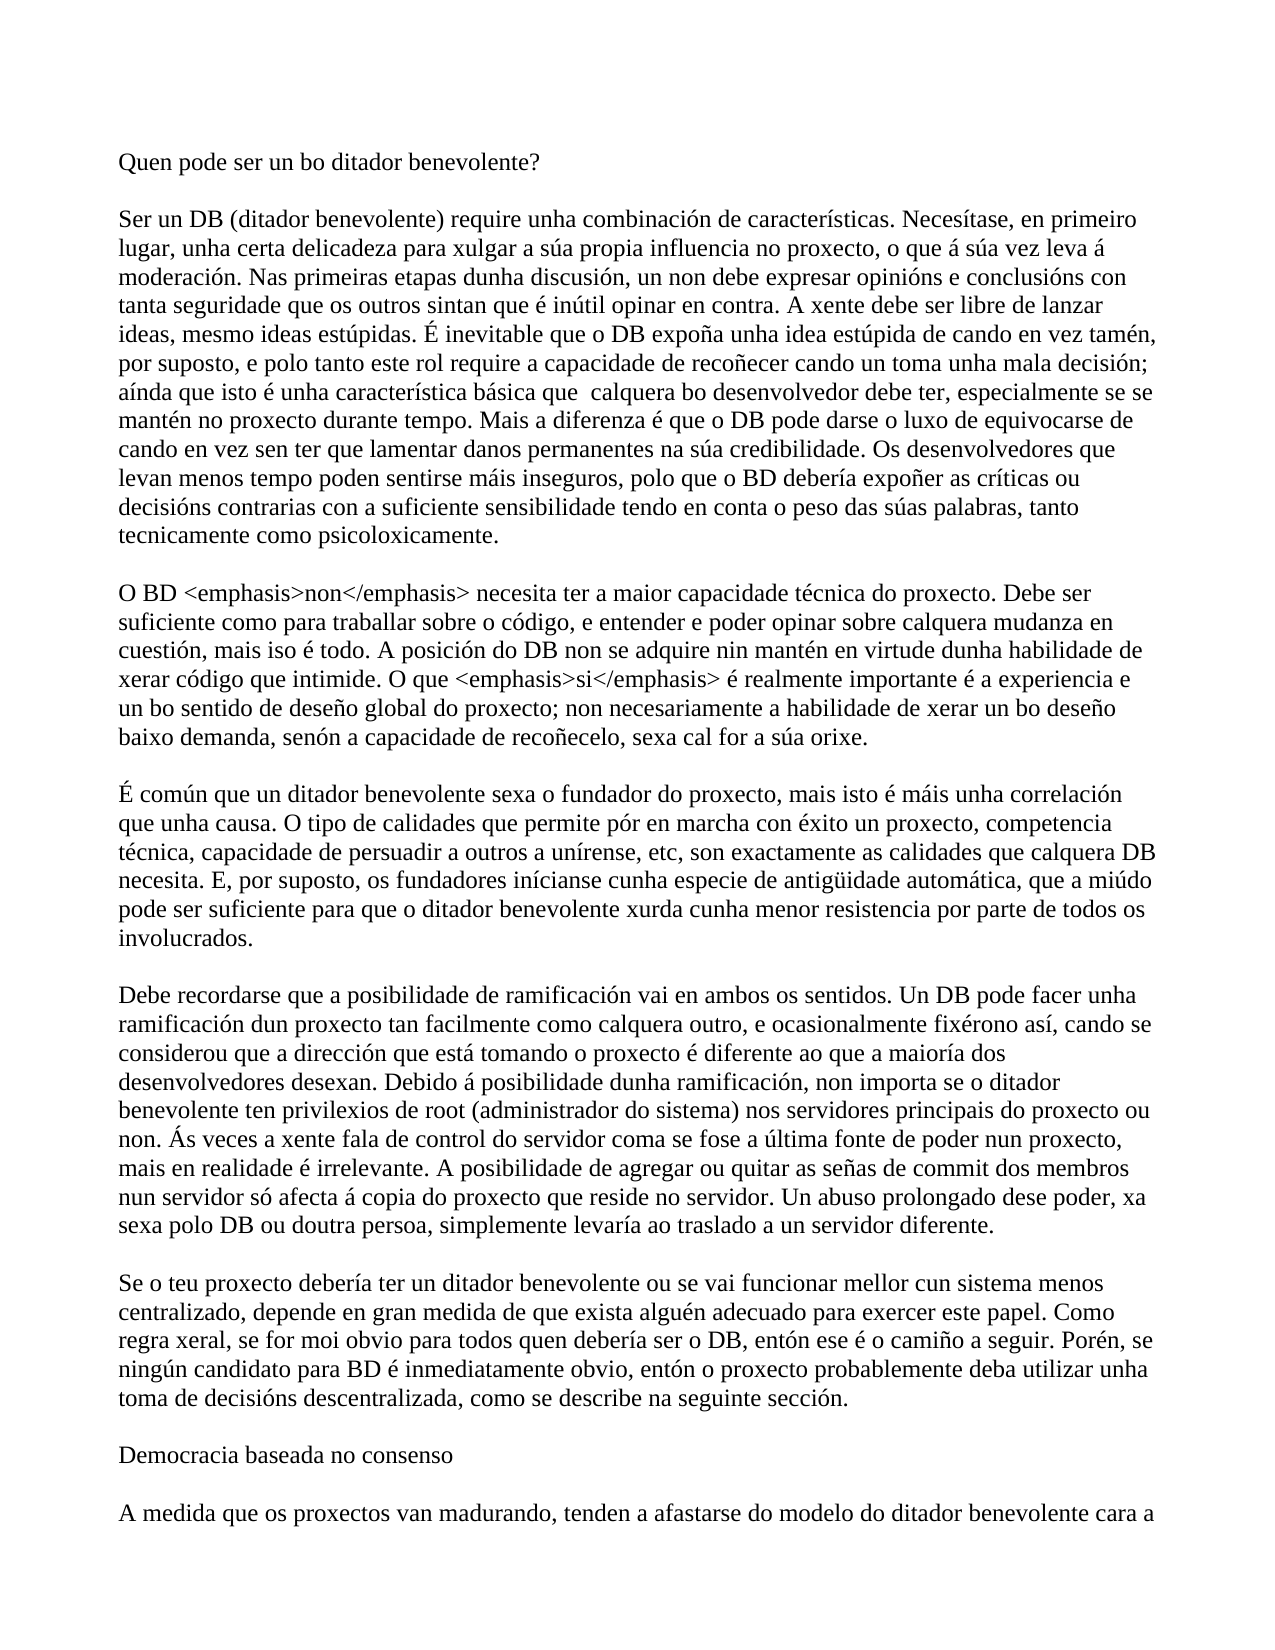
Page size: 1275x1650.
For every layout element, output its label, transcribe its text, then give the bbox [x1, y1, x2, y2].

text Quen pode ser un bo ditador benevolente? [118, 147, 1157, 176]
text Debe recordarse que a posibilidade de ramificación vai en ambos os sentidos. Un DB pode facer unha ramificación dun proxecto tan facilmente como calquera outro, e ocasionalmente fixérono así, cando se considerou que a dirección que está tomando o proxecto é diferente ao que a maioría dos desenvolvedores desexan. Debido á posibilidade dunha ramificación, non importa se o ditador benevolente ten privilexios de root (administrador do sistema) nos servidores principais do proxecto ou non. Ás veces a xente fala de control do servidor coma se fose a última fonte de poder nun proxecto, mais en realidade é irrelevante. A posibilidade de agregar ou quitar as señas de commit dos membros nun servidor só afecta á copia do proxecto que reside no servidor. Un abuso prolongado dese poder, xa sexa polo DB ou doutra persoa, simplemente levaría ao traslado a un servidor diferente. [118, 981, 1157, 1239]
text É común que un ditador benevolente sexa o fundador do proxecto, mais isto é máis unha correlación que unha causa. O tipo de calidades que permite pór en marcha con éxito un proxecto, competencia técnica, capacidade de persuadir a outros a unírense, etc, son exactamente as calidades que calquera DB necesita. E, por suposto, os fundadores inícianse cunha especie de antigüidade automática, que a miúdo pode ser suficiente para que o ditador benevolente xurda cunha menor resistencia por parte de todos os involucrados. [118, 779, 1157, 952]
text O BD <emphasis>non</emphasis> necesita ter a maior capacidade técnica do proxecto. Debe ser suficiente como para traballar sobre o código, e entender e poder opinar sobre calquera mudanza en cuestión, mais iso é todo. A posición do DB non se adquire nin mantén en virtude dunha habilidade de xerar código que intimide. O que <emphasis>si</emphasis> é realmente importante é a experiencia e un bo sentido de deseño global do proxecto; non necesariamente a habilidade de xerar un bo deseño baixo demanda, senón a capacidade de recoñecelo, sexa cal for a súa orixe. [118, 578, 1157, 751]
text Democracia baseada no consenso [118, 1441, 1157, 1469]
text Ser un DB (ditador benevolente) require unha combinación de características. Necesítase, en primeiro lugar, unha certa delicadeza para xulgar a súa propia influencia no proxecto, o que á súa vez leva á moderación. Nas primeiras etapas dunha discusión, un non debe expresar opinións e conclusións con tanta seguridade que os outros sintan que é inútil opinar en contra. A xente debe ser libre de lanzar ideas, mesmo ideas estúpidas. É inevitable que o DB expoña unha idea estúpida de cando en vez tamén, por suposto, e polo tanto este rol require a capacidade de recoñecer cando un toma unha mala decisión; aínda que isto é unha característica básica que calquera bo desenvolvedor debe ter, especialmente se se mantén no proxecto durante tempo. Mais a diferenza é que o DB pode darse o luxo de equivocarse de cando en vez sen ter que lamentar danos permanentes na súa credibilidade. Os desenvolvedores que levan menos tempo poden sentirse máis inseguros, polo que o BD debería expoñer as críticas ou decisións contrarias con a suficiente sensibilidade tendo en conta o peso das súas palabras, tanto tecnicamente como psicoloxicamente. [118, 204, 1157, 549]
text A medida que os proxectos van madurando, tenden a afastarse do modelo do ditador benevolente cara a [118, 1498, 1157, 1527]
text Se o teu proxecto debería ter un ditador benevolente ou se vai funcionar mellor cun sistema menos centralizado, depende en gran medida de que exista alguén adecuado para exercer este papel. Como regra xeral, se for moi obvio para todos quen debería ser o DB, entón ese é o camiño a seguir. Porén, se ningún candidato para BD é inmediatamente obvio, entón o proxecto probablemente deba utilizar unha toma de decisións descentralizada, como se describe na seguinte sección. [118, 1268, 1157, 1412]
